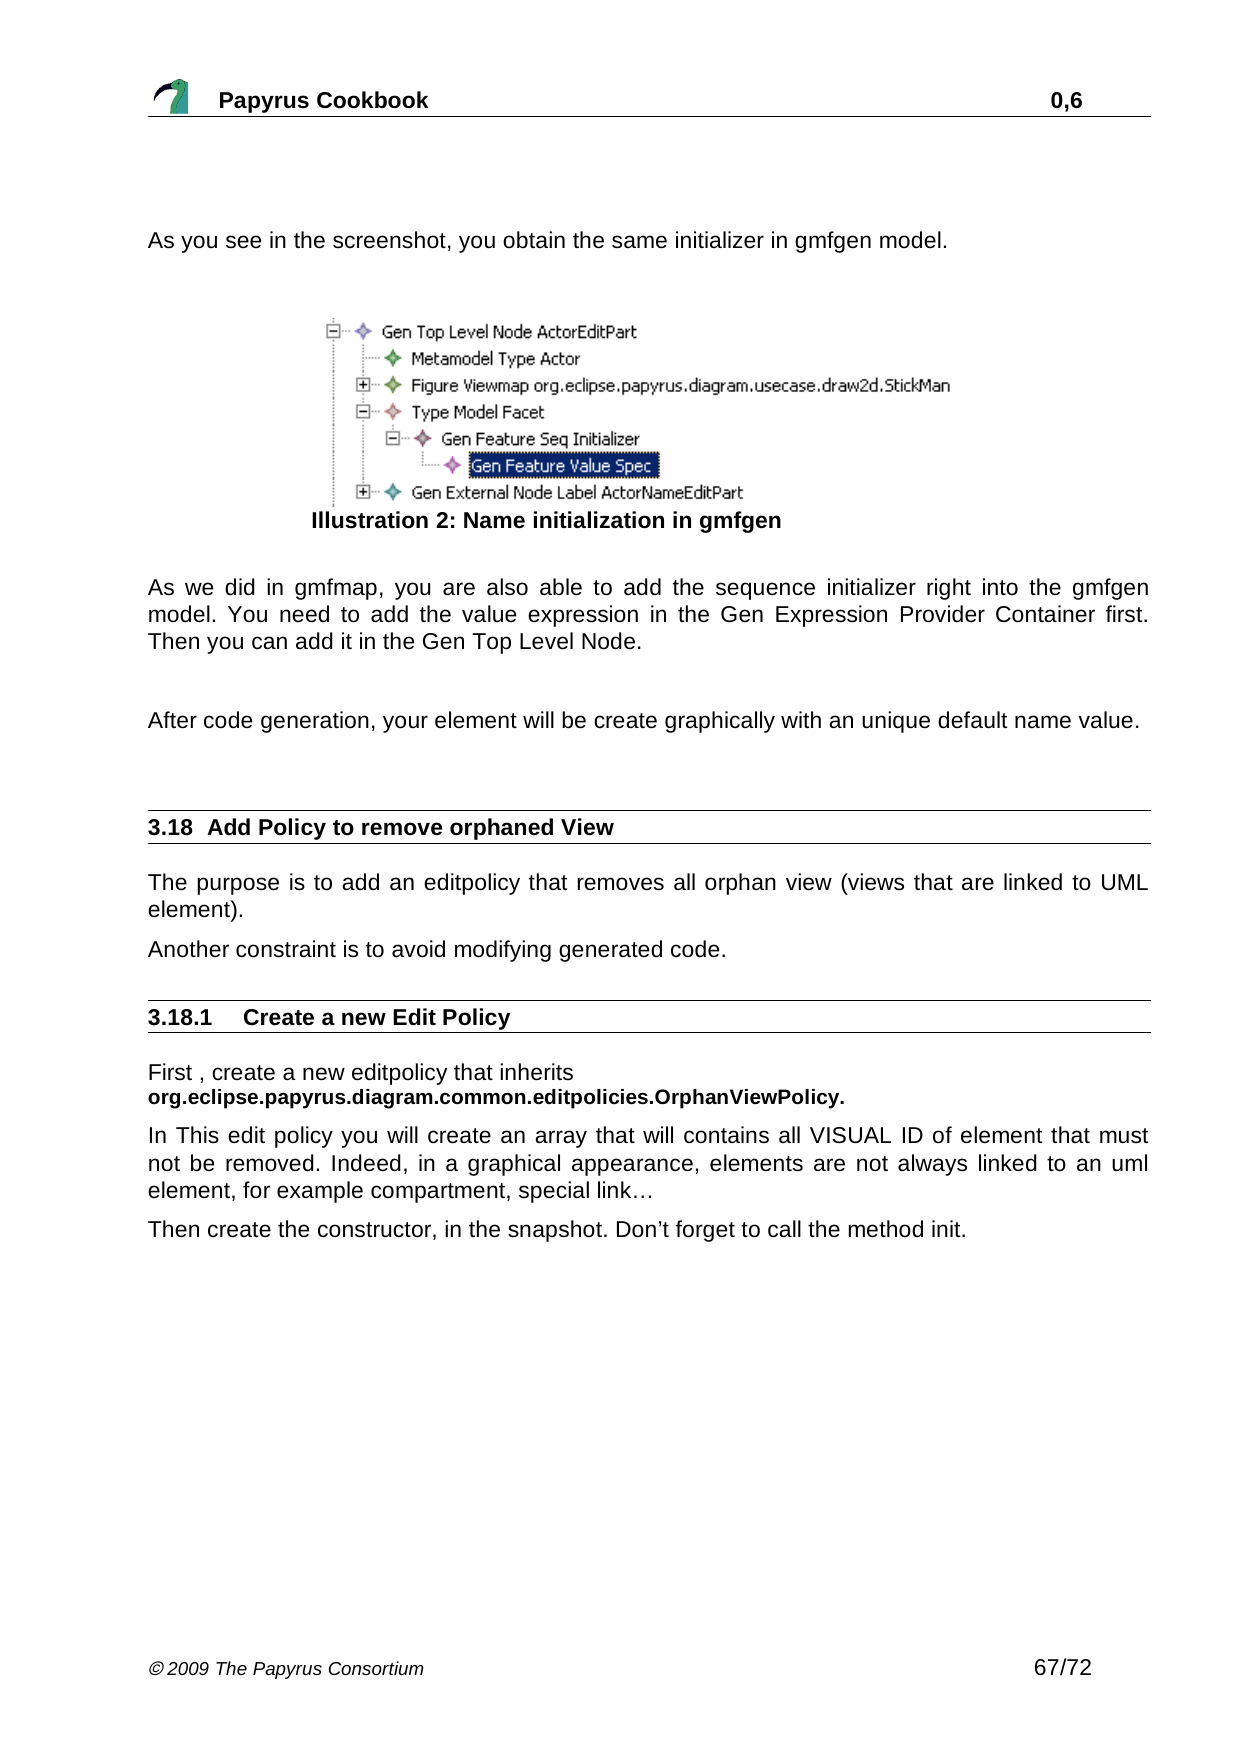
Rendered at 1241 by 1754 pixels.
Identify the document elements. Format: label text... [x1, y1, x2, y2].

picture [311, 318, 988, 507]
subtitle Add Policy to remove orphaned View [148, 811, 1151, 843]
picture [153, 79, 189, 114]
text After code generation, your element will be create graphically with an unique default name value. [148, 706, 1151, 733]
text First , create a new editpolicy that inherits org.eclipse.papyrus.diagram.common.editpolicies.OrphanViewPolicy. [148, 1058, 1151, 1109]
text The purpose is to add an editpolicy that removes all orphan view (views that are linked to UML element). [148, 869, 1151, 923]
text As you see in the screenshot, you obtain the same initializer in gmfgen model. [148, 227, 1151, 254]
subtitle Create a new Edit Policy [148, 1001, 1151, 1032]
text Another constraint is to avoid modifying generated code. [148, 935, 1151, 962]
text In This edit policy you will create an array that will contains all VISUAL ID of element that must not be removed. Indeed, in a graphical appearance, elements are not always linked to an uml element, for example compartment, special link… [148, 1122, 1151, 1203]
text Then create the constructor, in the snapshot. Don’t forget to call the method init. [148, 1216, 1151, 1243]
text Illustration 2: Name initialization in gmfgen [311, 507, 988, 533]
text As we did in gmfmap, you are also able to add the sequence initializer right into the gmfgen model. You need to add the value expression in the Gen Expression Provider Container first. Then you can add it in the Gen Top Level Node. [148, 573, 1151, 654]
